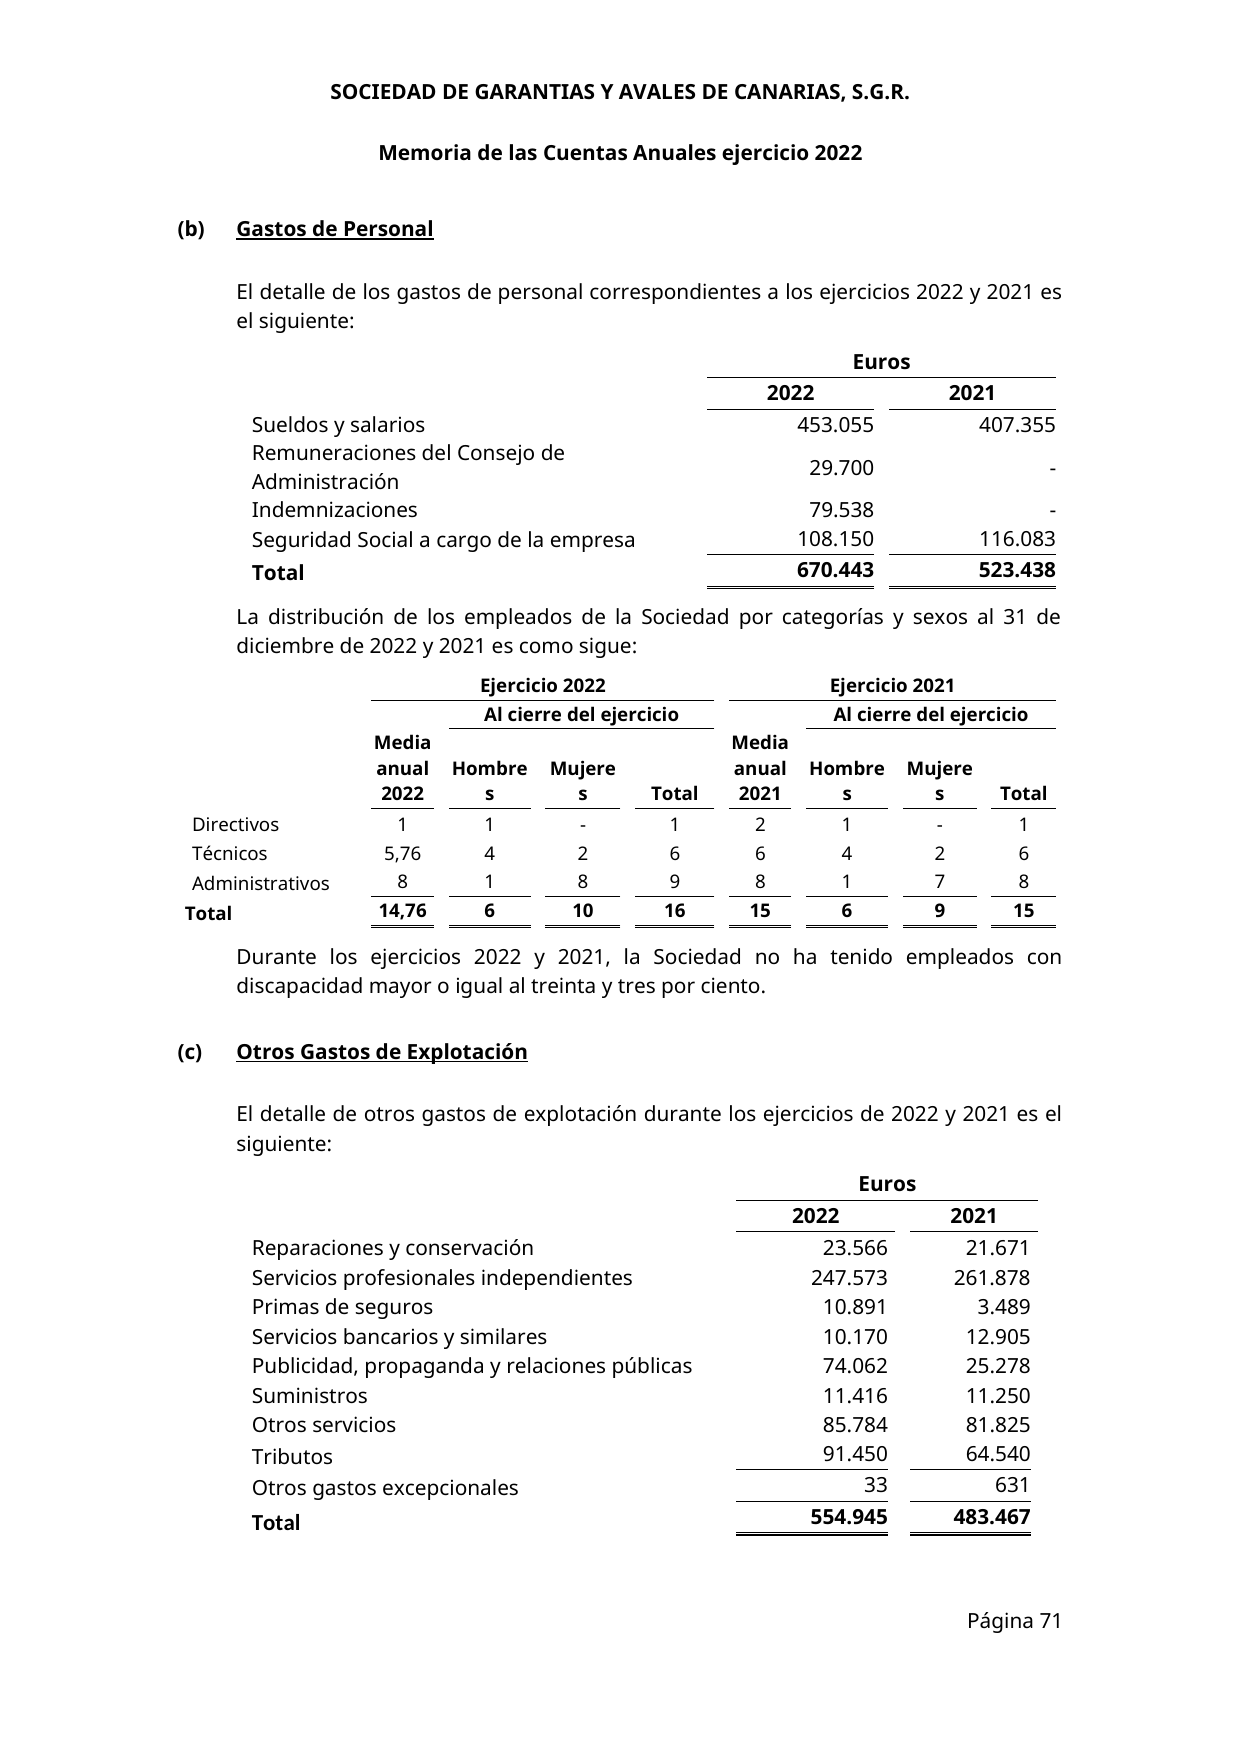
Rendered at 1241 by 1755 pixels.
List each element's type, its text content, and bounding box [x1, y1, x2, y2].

table_cell 10.170 [729, 1321, 902, 1350]
table_cell [722, 701, 798, 729]
table_cell - [895, 809, 984, 839]
table_cell 6 [441, 898, 538, 928]
table_cell Total [628, 730, 722, 809]
table_cell 523.438 [881, 555, 1063, 589]
table_cell 2022 [729, 1201, 902, 1232]
table_cell 2 [895, 839, 984, 868]
table_cell 8 [722, 868, 798, 898]
table_cell 11.416 [729, 1380, 902, 1409]
table_cell 6 [799, 898, 895, 928]
table_cell 12.905 [903, 1321, 1045, 1350]
table_cell 1 [441, 868, 538, 898]
table_cell 64.540 [903, 1439, 1045, 1470]
table_cell Hombres [441, 730, 538, 809]
table_cell 29.700 [700, 439, 881, 495]
table_cell 1 [799, 868, 895, 898]
table_cell 11.250 [903, 1380, 1045, 1409]
table_cell Suministros [177, 1380, 729, 1409]
table_header [177, 672, 364, 701]
table_cell 407.355 [881, 410, 1063, 438]
table_cell 9 [895, 898, 984, 928]
table_cell 4 [441, 839, 538, 868]
table_cell 4 [799, 839, 895, 868]
table_header Ejercicio 2021 [722, 672, 1063, 701]
table_header [177, 1169, 729, 1201]
table_cell Mujeres [538, 730, 628, 809]
table_cell Remuneraciones del Consejo de Administración [177, 439, 699, 495]
table_cell 1 [441, 809, 538, 839]
table_cell Administrativos [177, 868, 364, 898]
table_cell 2022 [700, 379, 881, 410]
table_cell Otros gastos excepcionales [177, 1470, 729, 1502]
table_cell 6 [722, 839, 798, 868]
table_cell Seguridad Social a cargo de la empresa [177, 524, 699, 555]
text Durante los ejercicios 2022 y 2021, la Sociedad no ha tenido empleados con discapacidad mayor o igual al treinta y tres por ciento. [236, 941, 1063, 999]
text El detalle de los gastos de personal correspondientes a los ejercicios 2022 y 2021 es el siguiente: [236, 276, 1063, 334]
table_cell 10 [538, 898, 628, 928]
table_cell 16 [628, 898, 722, 928]
table_cell Media anual 2021 [722, 730, 798, 809]
table_cell 116.083 [881, 524, 1063, 555]
table_cell 33 [729, 1470, 902, 1502]
table_cell 15 [722, 898, 798, 928]
table_cell 1 [984, 809, 1063, 839]
table_cell Publicidad, propaganda y relaciones públicas [177, 1350, 729, 1380]
table_cell Técnicos [177, 839, 364, 868]
table_cell [177, 379, 699, 410]
table_cell 483.467 [903, 1502, 1045, 1536]
table_cell Primas de seguros [177, 1291, 729, 1321]
table_header Euros [729, 1169, 1045, 1201]
table_cell Reparaciones y conservación [177, 1233, 729, 1262]
table_cell Indemnizaciones [177, 495, 699, 524]
table_cell Al cierre del ejercicio [799, 701, 1063, 729]
table_cell Total [984, 730, 1063, 809]
table_cell 14,76 [364, 898, 441, 928]
table_cell 261.878 [903, 1262, 1045, 1291]
table_cell 85.784 [729, 1409, 902, 1439]
table_cell 247.573 [729, 1262, 902, 1291]
table_cell 5,76 [364, 839, 441, 868]
table_cell 1 [364, 809, 441, 839]
table_cell Tributos [177, 1439, 729, 1470]
table_cell 8 [538, 868, 628, 898]
table_cell 1 [799, 809, 895, 839]
table_cell 8 [364, 868, 441, 898]
table_cell 91.450 [729, 1439, 902, 1470]
table_cell 23.566 [729, 1233, 902, 1262]
table_cell 9 [628, 868, 722, 898]
table_cell Total [177, 1502, 729, 1536]
table_cell 2 [538, 839, 628, 868]
table_cell - [881, 495, 1063, 524]
table_cell Al cierre del ejercicio [441, 701, 722, 729]
table_cell [177, 701, 364, 729]
table_cell 631 [903, 1470, 1045, 1502]
table_cell 81.825 [903, 1409, 1045, 1439]
table_cell - [881, 439, 1063, 495]
table_cell 670.443 [700, 555, 881, 589]
text La distribución de los empleados de la Sociedad por categorías y sexos al 31 de diciembre de 2022 y 2021 es como sigue: [236, 601, 1063, 660]
table_cell Mujeres [895, 730, 984, 809]
table_cell 15 [984, 898, 1063, 928]
table_cell 25.278 [903, 1350, 1045, 1380]
table_cell [177, 730, 364, 809]
table_cell 453.055 [700, 410, 881, 438]
table_cell 79.538 [700, 495, 881, 524]
table_cell Hombres [799, 730, 895, 809]
table_cell 3.489 [903, 1291, 1045, 1321]
table_cell 554.945 [729, 1502, 902, 1536]
table_cell Media anual 2022 [364, 730, 441, 809]
table_header Ejercicio 2022 [364, 672, 722, 701]
table_cell 8 [984, 868, 1063, 898]
table_cell [364, 701, 441, 729]
text El detalle de otros gastos de explotación durante los ejercicios de 2022 y 2021 es el siguiente: [236, 1098, 1063, 1157]
table_cell 6 [628, 839, 722, 868]
table_cell 74.062 [729, 1350, 902, 1380]
table_cell Servicios profesionales independientes [177, 1262, 729, 1291]
table_cell Directivos [177, 809, 364, 839]
table_cell Total [177, 555, 699, 589]
table_cell 2 [722, 809, 798, 839]
table_cell 2021 [881, 379, 1063, 410]
table_cell Total [177, 898, 364, 928]
text (b) Gastos de Personal [177, 214, 1063, 243]
table_cell - [538, 809, 628, 839]
table_cell 2021 [903, 1201, 1045, 1232]
table_cell Otros servicios [177, 1409, 729, 1439]
table_cell 7 [895, 868, 984, 898]
table_cell 21.671 [903, 1233, 1045, 1262]
table_cell Servicios bancarios y similares [177, 1321, 729, 1350]
table_cell [177, 1201, 729, 1232]
table_header [177, 347, 699, 378]
text (c) Otros Gastos de Explotación [177, 1037, 1063, 1065]
table_cell 10.891 [729, 1291, 902, 1321]
table_cell Sueldos y salarios [177, 410, 699, 438]
table_cell 108.150 [700, 524, 881, 555]
table_header Euros [700, 347, 1063, 378]
table_cell 1 [628, 809, 722, 839]
table_cell 6 [984, 839, 1063, 868]
